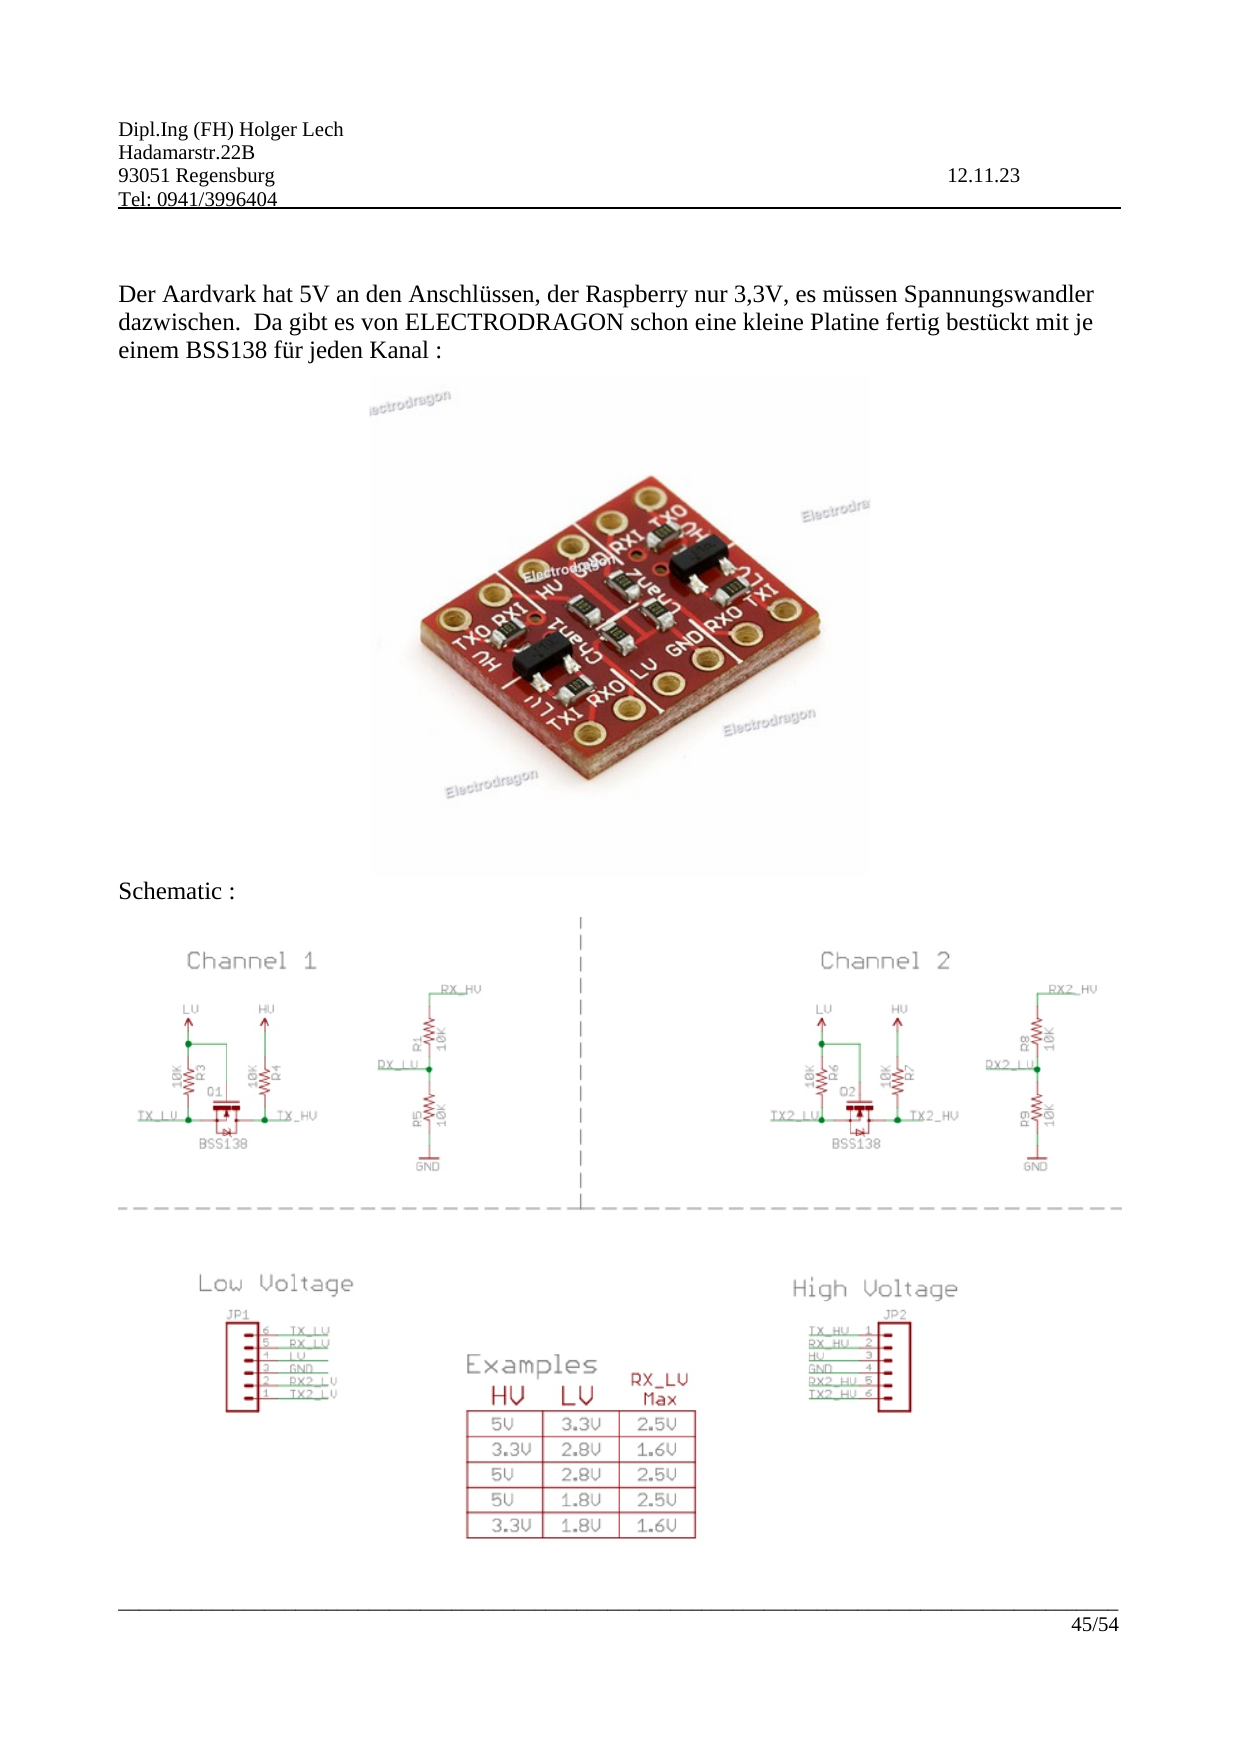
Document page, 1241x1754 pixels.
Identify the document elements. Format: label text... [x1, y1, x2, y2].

text Der Aardvark hat 5V an den Anschlüssen, der Raspberry nur 3,3V, es müssen Spannungswandler dazwischen. Da gibt es von ELECTRODRAGON schon eine kleine Platine fertig bestückt mit je einem BSS138 für jeden Kanal : [118, 280, 1122, 363]
picture [369, 376, 871, 877]
text Schematic : [118, 877, 1122, 905]
picture [118, 917, 1122, 1560]
